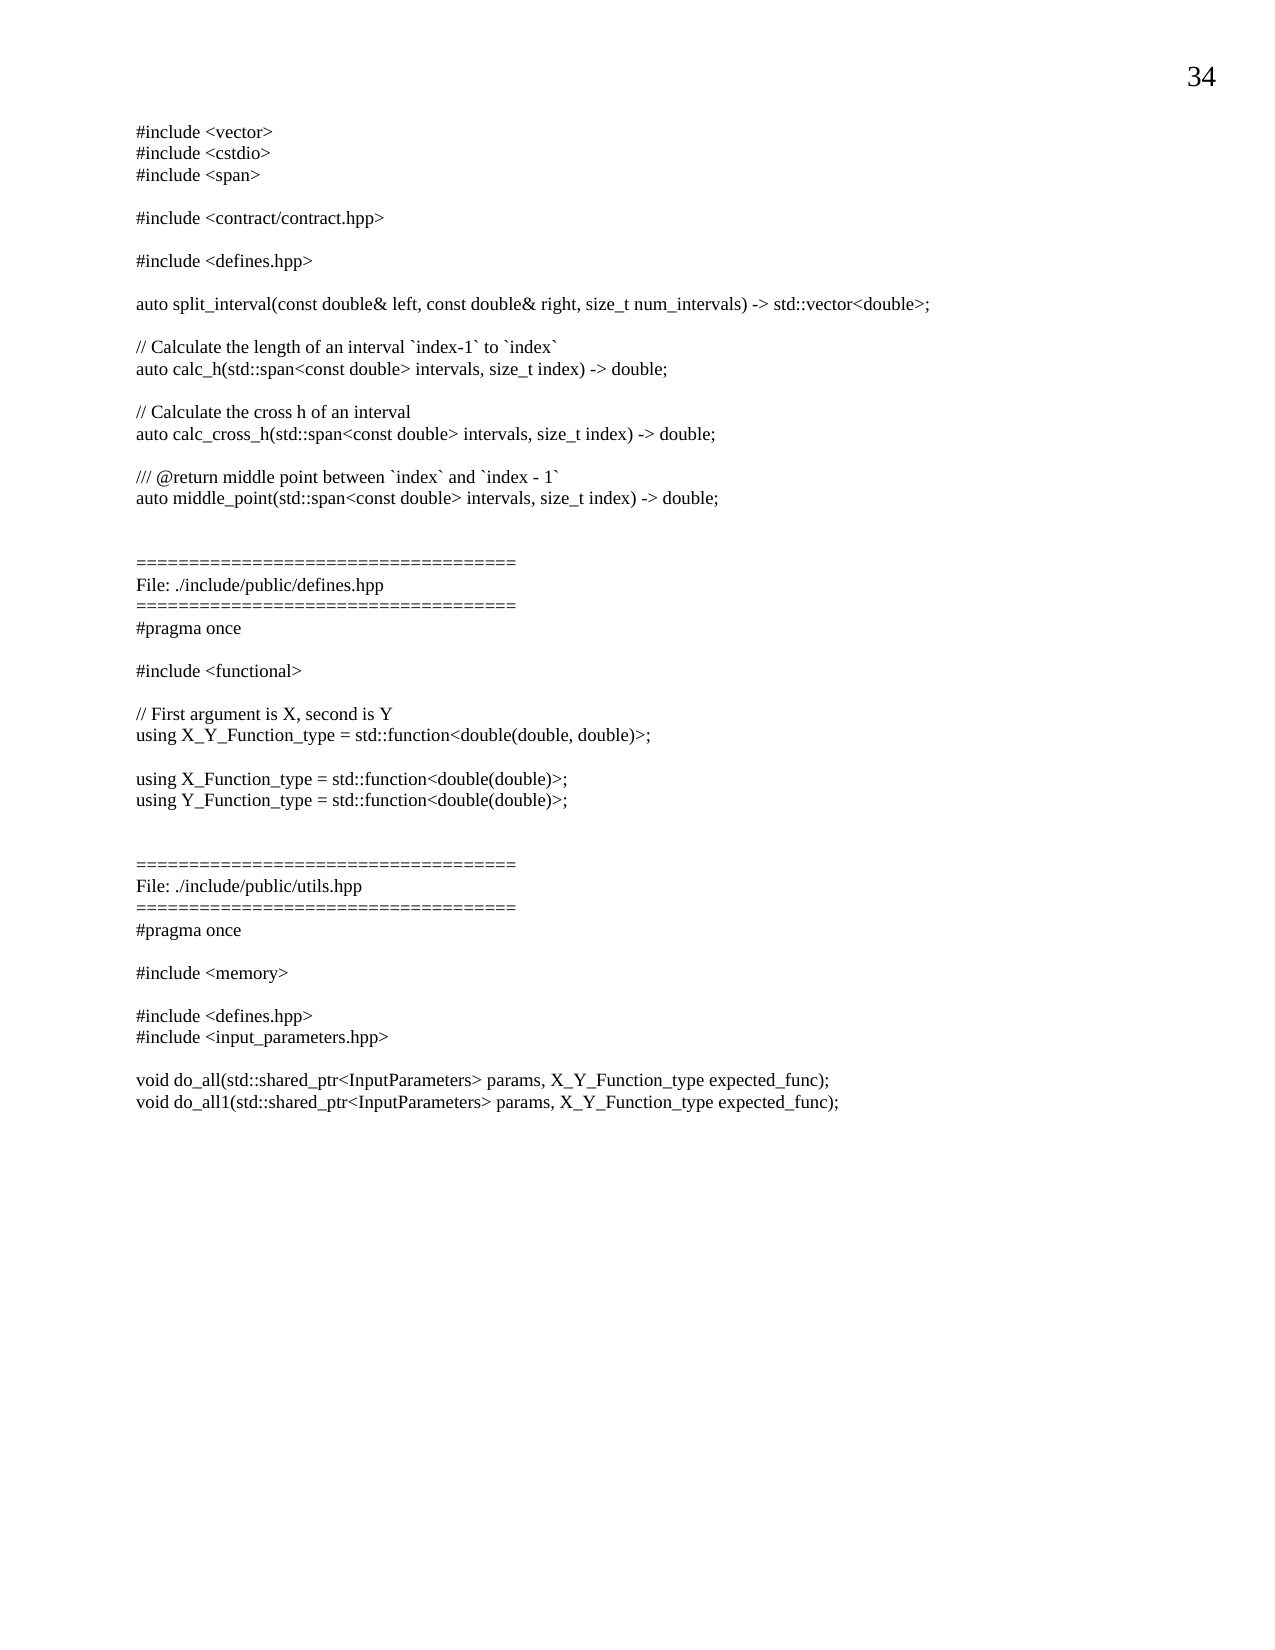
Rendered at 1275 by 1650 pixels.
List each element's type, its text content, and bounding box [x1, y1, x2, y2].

text #pragma once [133, 918, 1214, 940]
text #include <input_parameters.hpp> [133, 1026, 1214, 1048]
text auto calc_h(std::span<const double> intervals, size_t index) -> double; [133, 358, 1214, 379]
text #include <cstdio> [133, 142, 1214, 164]
text void do_all(std::shared_ptr<InputParameters> params, X_Y_Function_type expected_func); [133, 1069, 1214, 1091]
text #pragma once [133, 617, 1214, 638]
text using X_Y_Function_type = std::function<double(double, double)>; [133, 724, 1214, 746]
text void do_all1(std::shared_ptr<InputParameters> params, X_Y_Function_type expected_func); [133, 1091, 1214, 1112]
text ==================================== [133, 854, 1214, 875]
text ==================================== [133, 552, 1214, 573]
text // Calculate the length of an interval `index-1` to `index` [133, 336, 1214, 358]
text // Calculate the cross h of an interval [133, 401, 1214, 422]
text using X_Function_type = std::function<double(double)>; [133, 767, 1214, 789]
text ==================================== [133, 595, 1214, 617]
text #include <vector> [133, 121, 1214, 142]
text #include <defines.hpp> [133, 250, 1214, 272]
text File: ./include/public/utils.hpp [133, 875, 1214, 897]
text File: ./include/public/defines.hpp [133, 573, 1214, 595]
text using Y_Function_type = std::function<double(double)>; [133, 789, 1214, 811]
text auto middle_point(std::span<const double> intervals, size_t index) -> double; [133, 487, 1214, 509]
text #include <contract/contract.hpp> [133, 207, 1214, 228]
text #include <memory> [133, 962, 1214, 983]
text auto calc_cross_h(std::span<const double> intervals, size_t index) -> double; [133, 422, 1214, 444]
text #include <defines.hpp> [133, 1005, 1214, 1026]
text ==================================== [133, 897, 1214, 918]
text #include <functional> [133, 660, 1214, 681]
text auto split_interval(const double& left, const double& right, size_t num_intervals) -> std::vector<double>; [133, 293, 1214, 315]
text /// @return middle point between `index` and `index - 1` [133, 466, 1214, 487]
text // First argument is X, second is Y [133, 703, 1214, 724]
text #include <span> [133, 164, 1214, 185]
